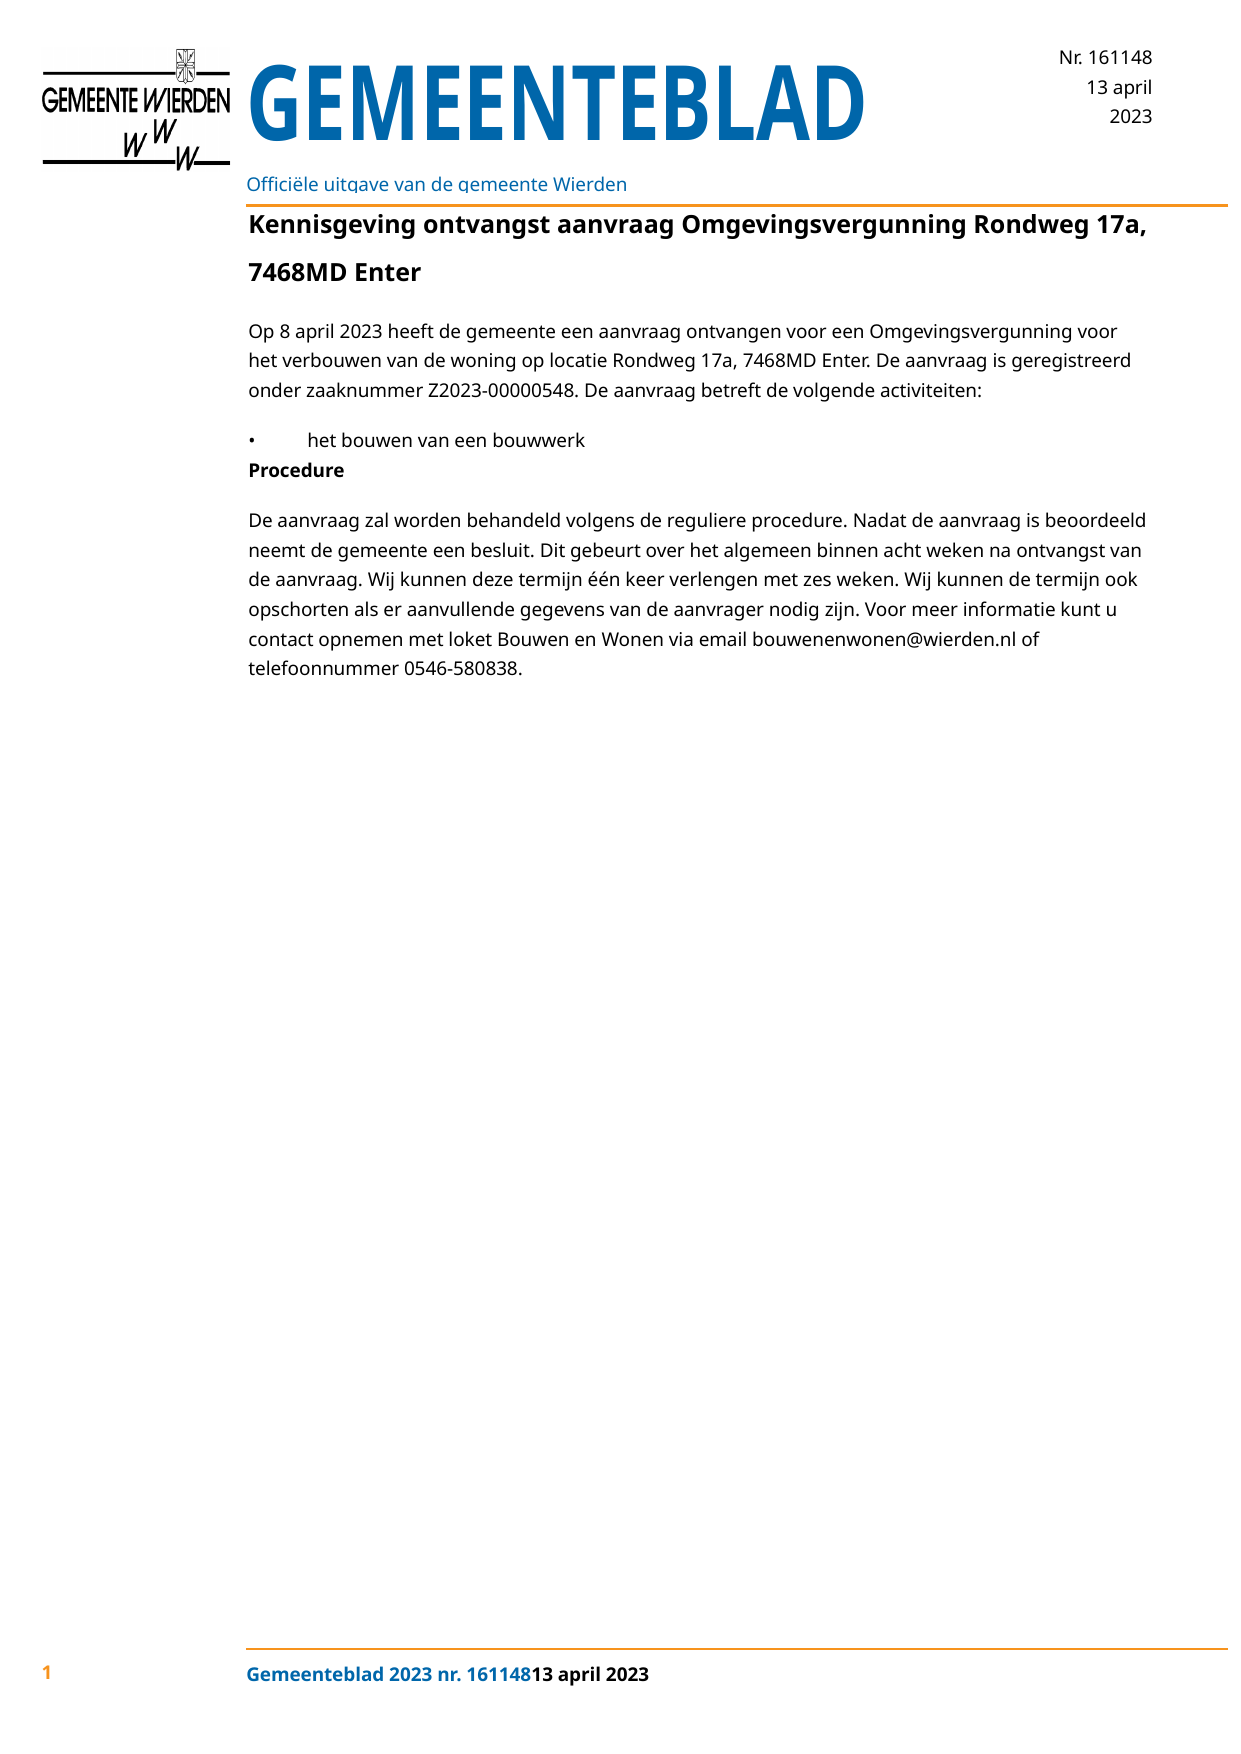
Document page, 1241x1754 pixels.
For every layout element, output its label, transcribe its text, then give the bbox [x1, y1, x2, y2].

picture [41, 47, 231, 172]
list het bouwen van een bouwwerk [248, 427, 1152, 453]
text Kennisgeving ontvangst aanvraag Omgevingsvergunning Rondweg 17a, 7468MD Enter [248, 207, 1152, 288]
text Procedure [248, 457, 1152, 483]
text De aanvraag zal worden behandeld volgens de reguliere procedure. Nadat de aanvraag is beoordeeld neemt de gemeente een besluit. Dit gebeurt over het algemeen binnen acht weken na ontvangst van de aanvraag. Wij kunnen deze termijn één keer verlengen met zes weken. Wij kunnen de termijn ook opschorten als er aanvullende gegevens van de aanvrager nodig zijn. Voor meer informatie kunt u contact opnemen met loket Bouwen en Wonen via email bouwenenwonen@wierden.nl of telefoonnummer 0546-580838. [248, 507, 1152, 681]
text Op 8 april 2023 heeft de gemeente een aanvraag ontvangen voor een Omgevingsvergunning voor het verbouwen van de woning op locatie Rondweg 17a, 7468MD Enter. De aanvraag is geregistreerd onder zaaknummer Z2023-00000548. De aanvraag betreft de volgende activiteiten: [248, 318, 1152, 403]
